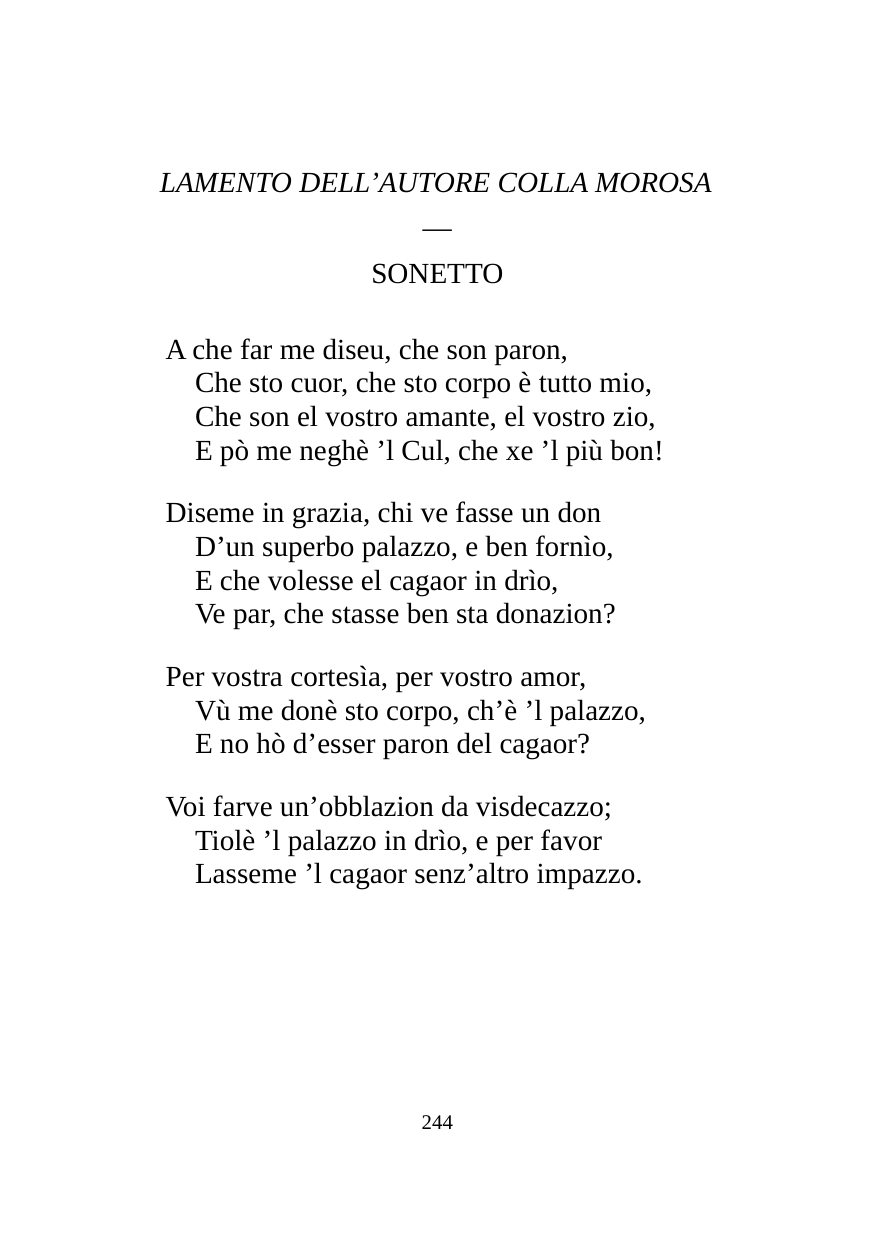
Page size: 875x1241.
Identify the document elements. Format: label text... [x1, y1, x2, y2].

text Per vostra cortesìa, per vostro amor, Vù me donè sto corpo, ch’è ’l palazzo, E no hò d’esser paron del cagaor? [165, 659, 768, 760]
text — [106, 211, 768, 244]
subtitle LAMENTO DELL’AUTORE COLLA MOROSA [106, 165, 768, 199]
text Diseme in grazia, chi ve fasse un don D’un superbo palazzo, e ben fornìo, E che volesse el cagaor in drìo, Ve par, che stasse ben sta donazion? [165, 496, 768, 630]
text A che far me diseu, che son paron, Che sto cuor, che sto corpo è tutto mio, Che son el vostro amante, el vostro zio, E pò me neghè ’l Cul, che xe ’l più bon! [165, 332, 768, 466]
text Voi farve un’obblazion da visdecazzo; Tiolè ’l palazzo in drìo, e per favor Lasseme ’l cagaor senz’altro impazzo. [165, 789, 768, 890]
text SONETTO [106, 257, 768, 290]
